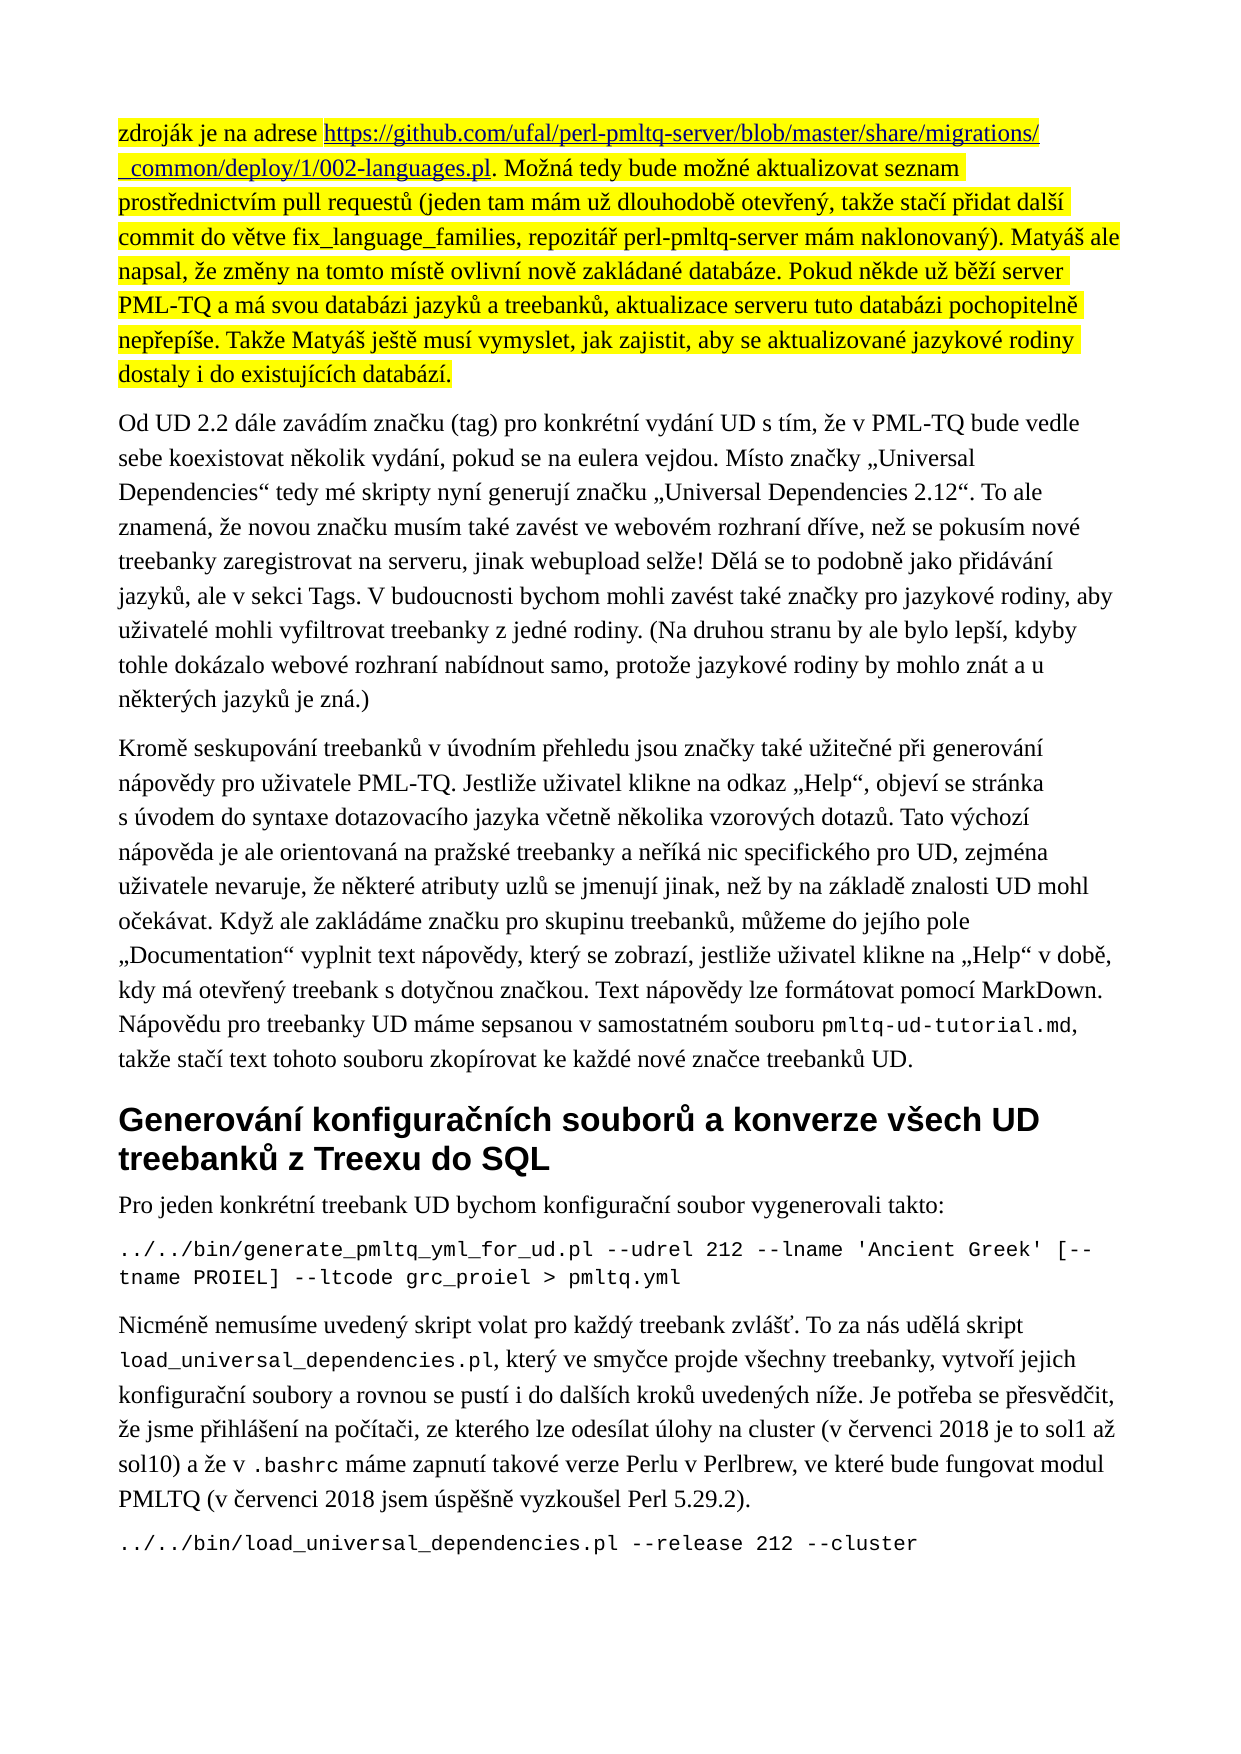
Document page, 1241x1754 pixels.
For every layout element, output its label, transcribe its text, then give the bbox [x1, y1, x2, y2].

text ../../bin/generate_pmltq_yml_for_ud.pl --udrel 212 --lname 'Ancient Greek' [--tname PROIEL] --ltcode grc_proiel > pmltq.yml [118, 1239, 1122, 1291]
text Kromě seskupování treebanků v úvodním přehledu jsou značky také užitečné při generování nápovědy pro uživatele PML-TQ. Jestliže uživatel klikne na odkaz „Help“, objeví se stránka s úvodem do syntaxe dotazovacího jazyka včetně několika vzorových dotazů. Tato výchozí nápověda je ale orientovaná na pražské treebanky a neříká nic specifického pro UD, zejména uživatele nevaruje, že některé atributy uzlů se jmenují jinak, než by na základě znalosti UD mohl očekávat. Když ale zakládáme značku pro skupinu treebanků, můžeme do jejího pole „Documentation“ vyplnit text nápovědy, který se zobrazí, jestliže uživatel klikne na „Help“ v době, kdy má otevřený treebank s dotyčnou značkou. Text nápovědy lze formátovat pomocí MarkDown. Nápovědu pro treebanky UD máme sepsanou v samostatném souboru pmltq-ud-tutorial.md, takže stačí text tohoto souboru zkopírovat ke každé nové značce treebanků UD. [118, 733, 1122, 1073]
subtitle Generování konfiguračních souborů a konverze všech UD treebanků z Treexu do SQL [118, 1100, 1122, 1177]
text Pro jeden konkrétní treebank UD bychom konfigurační soubor vygenerovali takto: [118, 1190, 1122, 1218]
text Nicméně nemusíme uvedený skript volat pro každý treebank zvlášť. To za nás udělá skript load_universal_dependencies.pl, který ve smyčce projde všechny treebanky, vytvoří jejich konfigurační soubory a rovnou se pustí i do dalších kroků uvedených níže. Je potřeba se přesvědčit, že jsme přihlášení na počítači, ze kterého lze odesílat úlohy na cluster (v červenci 2018 je to sol1 až sol10) a že v .bashrc máme zapnutí takové verze Perlu v Perlbrew, ve které bude fungovat modul PMLTQ (v červenci 2018 jsem úspěšně vyzkoušel Perl 5.29.2). [118, 1310, 1122, 1513]
text ../../bin/load_universal_dependencies.pl --release 212 --cluster [118, 1533, 1122, 1557]
text Od UD 2.2 dále zavádím značku (tag) pro konkrétní vydání UD s tím, že v PML-TQ bude vedle sebe koexistovat několik vydání, pokud se na eulera vejdou. Místo značky „Universal Dependencies“ tedy mé skripty nyní generují značku „Universal Dependencies 2.12“. To ale znamená, že novou značku musím také zavést ve webovém rozhraní dříve, než se pokusím nové treebanky zaregistrovat na serveru, jinak webupload selže! Dělá se to podobně jako přidávání jazyků, ale v sekci Tags. V budoucnosti bychom mohli zavést také značky pro jazykové rodiny, aby uživatelé mohli vyfiltrovat treebanky z jedné rodiny. (Na druhou stranu by ale bylo lepší, kdyby tohle dokázalo webové rozhraní nabídnout samo, protože jazykové rodiny by mohlo znát a u některých jazyků je zná.) [118, 408, 1122, 713]
text zdroják je na adrese https://github.com/ufal/perl-pmltq-server/blob/master/share/migrations/_common/deploy/1/002-languages.pl. Možná tedy bude možné aktualizovat seznam prostřednictvím pull requestů (jeden tam mám už dlouhodobě otevřený, takže stačí přidat další commit do větve fix_language_families, repozitář perl-pmltq-server mám naklonovaný). Matyáš ale napsal, že změny na tomto místě ovlivní nově zakládané databáze. Pokud někde už běží server PML-TQ a má svou databázi jazyků a treebanků, aktualizace serveru tuto databázi pochopitelně nepřepíše. Takže Matyáš ještě musí vymyslet, jak zajistit, aby se aktualizované jazykové rodiny dostaly i do existujících databází. [118, 118, 1122, 388]
